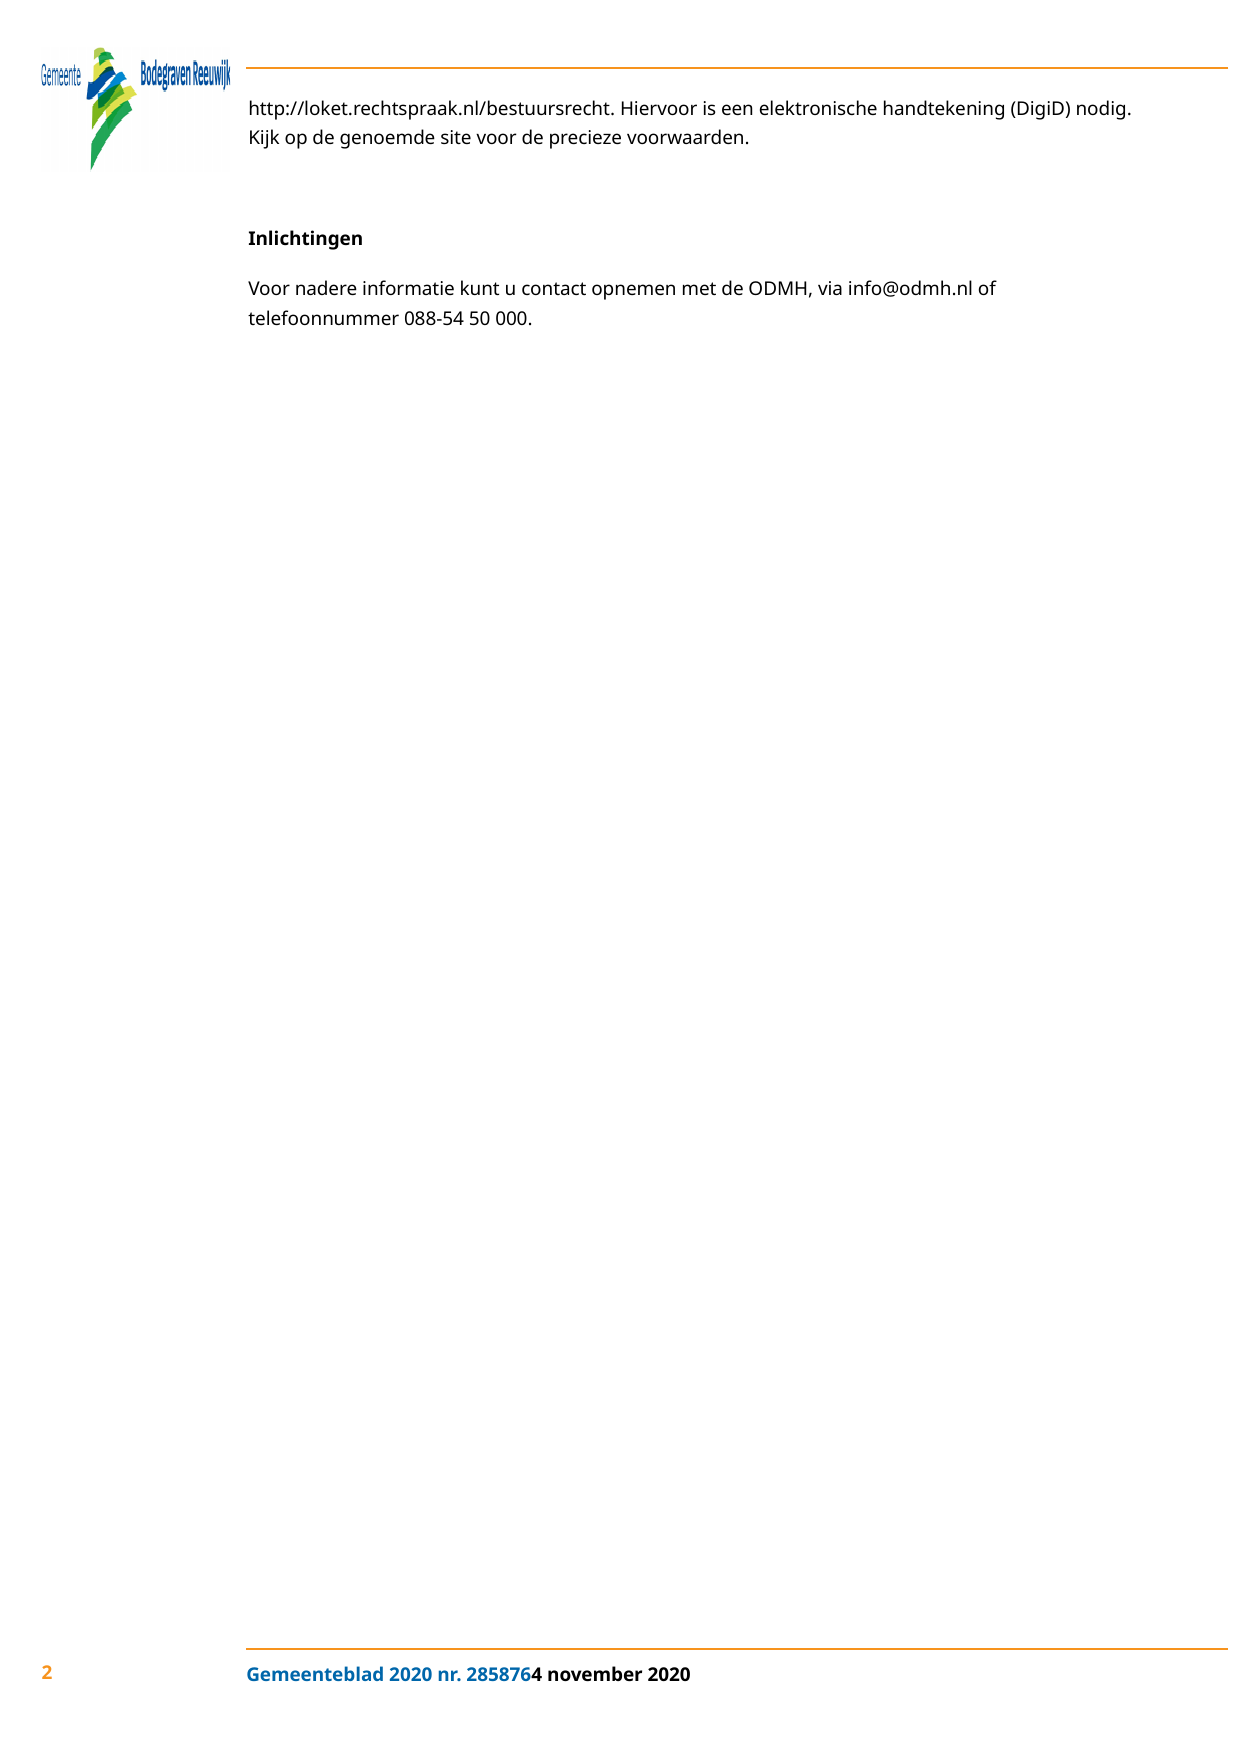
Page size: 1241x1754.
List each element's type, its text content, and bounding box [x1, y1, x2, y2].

text Voor nadere informatie kunt u contact opnemen met de ODMH, via info@odmh.nl of telefoonnummer 088-54 50 000. [248, 276, 1152, 331]
text Inlichtingen [248, 225, 1152, 251]
picture [41, 47, 231, 172]
text http://loket.rechtspraak.nl/bestuursrecht. Hiervoor is een elektronische handtekening (DigiD) nodig. Kijk op de genoemde site voor de precieze voorwaarden. [248, 95, 1152, 150]
